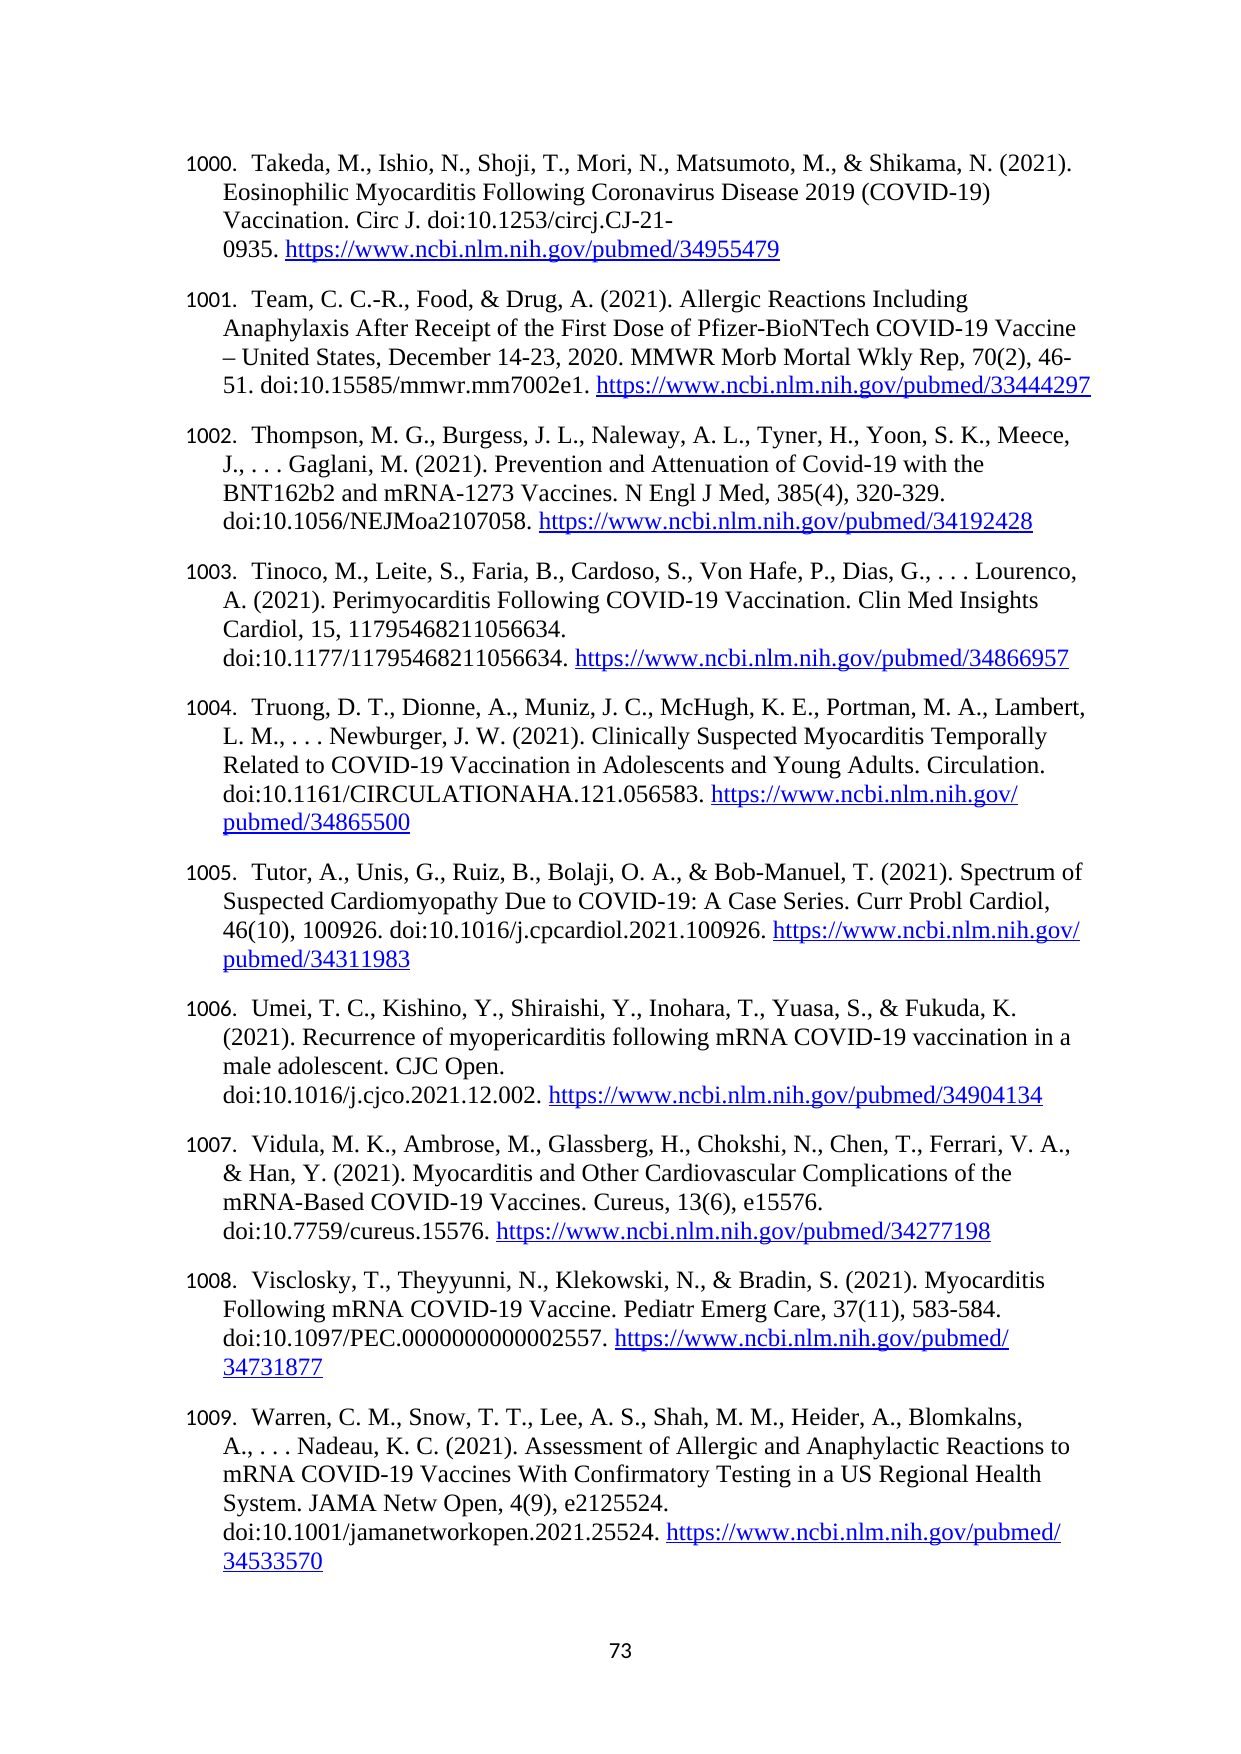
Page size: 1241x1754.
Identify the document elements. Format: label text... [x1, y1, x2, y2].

list Truong, D. T., Dionne, A., Muniz, J. C., McHugh, K. E., Portman, M. A., Lambert, L. M., . . . Newburger, J. W. (2021). Clinically Suspected Myocarditis Temporally Related to COVID-19 Vaccination in Adolescents and Young Adults. Circulation. doi:10.1161/CIRCULATIONAHA.121.056583. https://www.ncbi.nlm.nih.gov/pubmed/34865500 [185, 692, 1093, 836]
list Umei, T. C., Kishino, Y., Shiraishi, Y., Inohara, T., Yuasa, S., & Fukuda, K. (2021). Recurrence of myopericarditis following mRNA COVID-19 vaccination in a male adolescent. CJC Open. doi:10.1016/j.cjco.2021.12.002. https://www.ncbi.nlm.nih.gov/pubmed/34904134 [185, 993, 1093, 1108]
list Team, C. C.-R., Food, & Drug, A. (2021). Allergic Reactions Including Anaphylaxis After Receipt of the First Dose of Pfizer-BioNTech COVID-19 Vaccine – United States, December 14-23, 2020. MMWR Morb Mortal Wkly Rep, 70(2), 46-51. doi:10.15585/mmwr.mm7002e1. https://www.ncbi.nlm.nih.gov/pubmed/33444297 [185, 284, 1093, 399]
list Thompson, M. G., Burgess, J. L., Naleway, A. L., Tyner, H., Yoon, S. K., Meece, J., . . . Gaglani, M. (2021). Prevention and Attenuation of Covid-19 with the BNT162b2 and mRNA-1273 Vaccines. N Engl J Med, 385(4), 320-329. doi:10.1056/NEJMoa2107058. https://www.ncbi.nlm.nih.gov/pubmed/34192428 [185, 420, 1093, 535]
list Tutor, A., Unis, G., Ruiz, B., Bolaji, O. A., & Bob-Manuel, T. (2021). Spectrum of Suspected Cardiomyopathy Due to COVID-19: A Case Series. Curr Probl Cardiol, 46(10), 100926. doi:10.1016/j.cpcardiol.2021.100926. https://www.ncbi.nlm.nih.gov/pubmed/34311983 [185, 857, 1093, 972]
list Warren, C. M., Snow, T. T., Lee, A. S., Shah, M. M., Heider, A., Blomkalns, A., . . . Nadeau, K. C. (2021). Assessment of Allergic and Anaphylactic Reactions to mRNA COVID-19 Vaccines With Confirmatory Testing in a US Regional Health System. JAMA Netw Open, 4(9), e2125524. doi:10.1001/jamanetworkopen.2021.25524. https://www.ncbi.nlm.nih.gov/pubmed/34533570 [185, 1402, 1093, 1574]
list Takeda, M., Ishio, N., Shoji, T., Mori, N., Matsumoto, M., & Shikama, N. (2021). Eosinophilic Myocarditis Following Coronavirus Disease 2019 (COVID-19) Vaccination. Circ J. doi:10.1253/circj.CJ-21-0935. https://www.ncbi.nlm.nih.gov/pubmed/34955479 [185, 148, 1093, 263]
list Visclosky, T., Theyyunni, N., Klekowski, N., & Bradin, S. (2021). Myocarditis Following mRNA COVID-19 Vaccine. Pediatr Emerg Care, 37(11), 583-584. doi:10.1097/PEC.0000000000002557. https://www.ncbi.nlm.nih.gov/pubmed/34731877 [185, 1266, 1093, 1381]
list Tinoco, M., Leite, S., Faria, B., Cardoso, S., Von Hafe, P., Dias, G., . . . Lourenco, A. (2021). Perimyocarditis Following COVID-19 Vaccination. Clin Med Insights Cardiol, 15, 11795468211056634. doi:10.1177/11795468211056634. https://www.ncbi.nlm.nih.gov/pubmed/34866957 [185, 556, 1093, 671]
list Vidula, M. K., Ambrose, M., Glassberg, H., Chokshi, N., Chen, T., Ferrari, V. A., & Han, Y. (2021). Myocarditis and Other Cardiovascular Complications of the mRNA-Based COVID-19 Vaccines. Cureus, 13(6), e15576. doi:10.7759/cureus.15576. https://www.ncbi.nlm.nih.gov/pubmed/34277198 [185, 1129, 1093, 1245]
